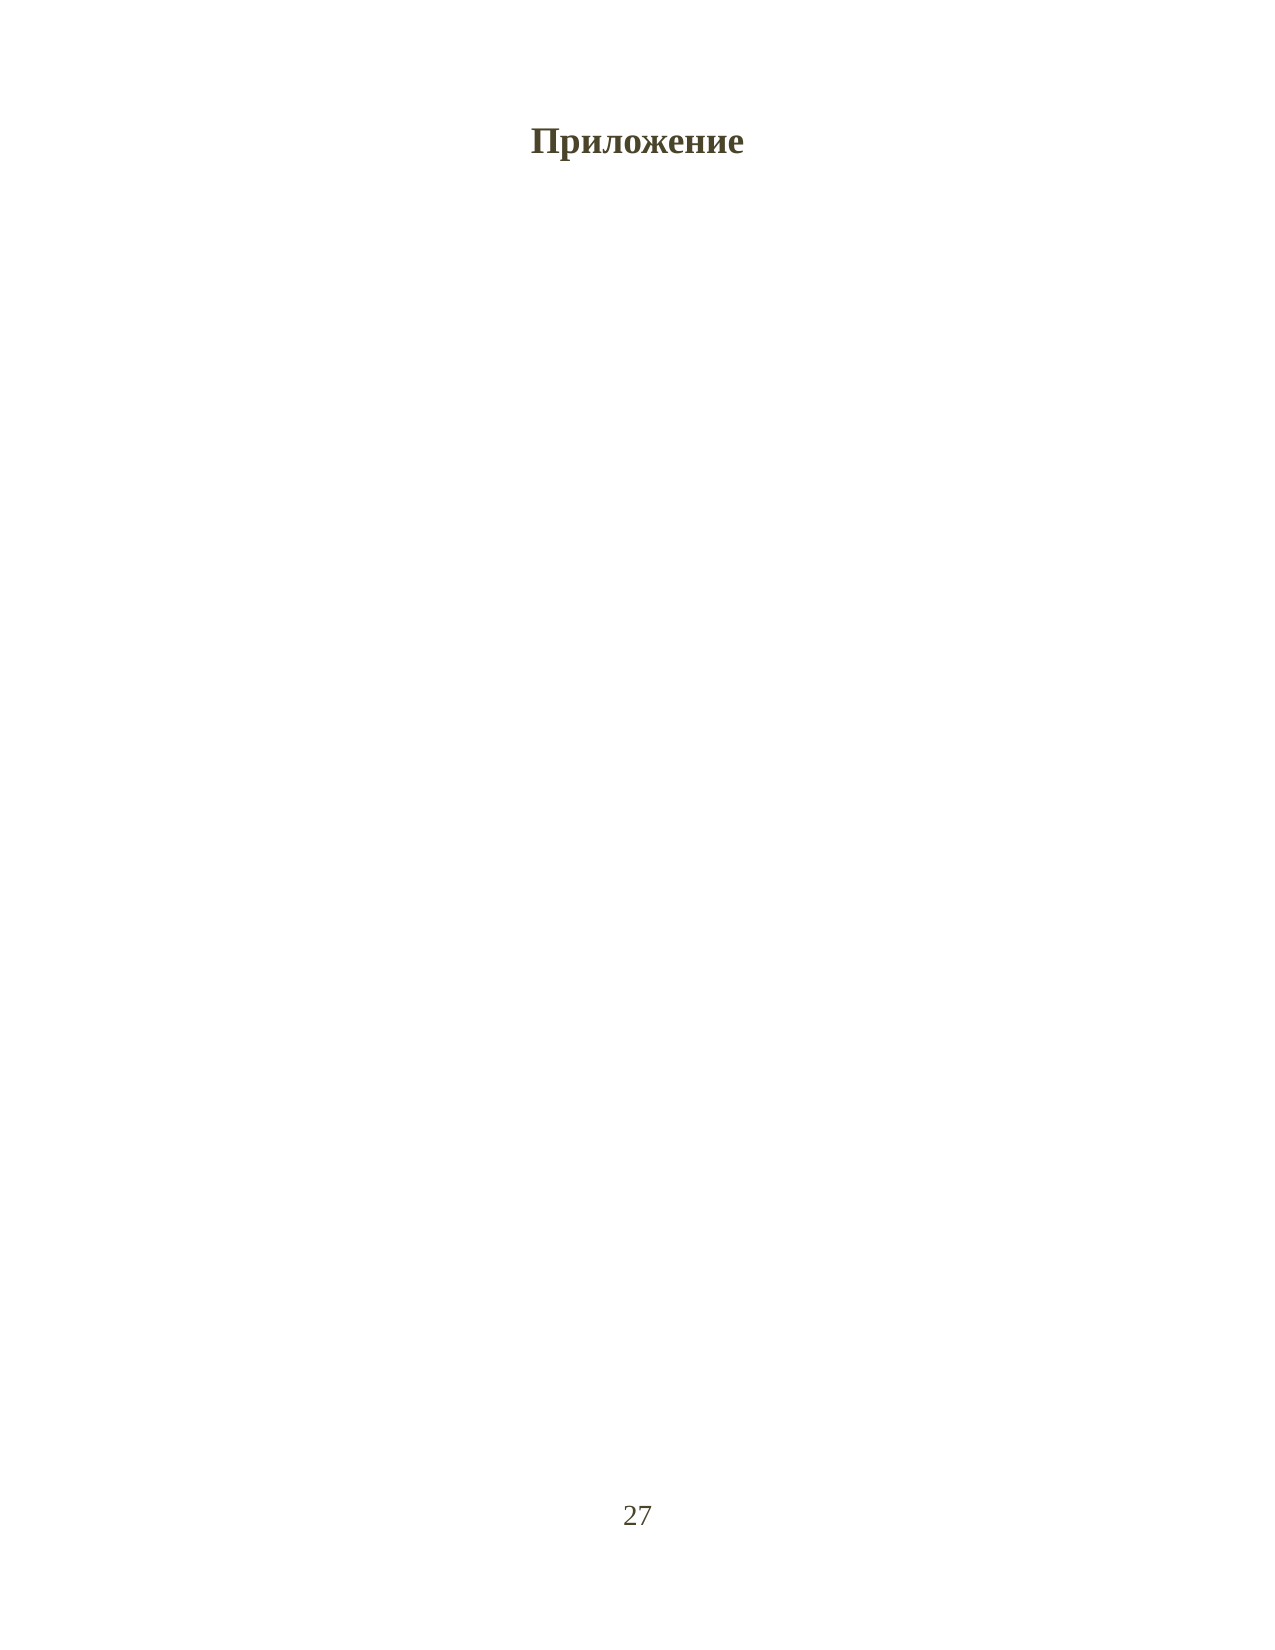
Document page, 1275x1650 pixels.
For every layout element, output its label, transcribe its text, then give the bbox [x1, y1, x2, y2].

subtitle Приложение [118, 118, 1157, 161]
